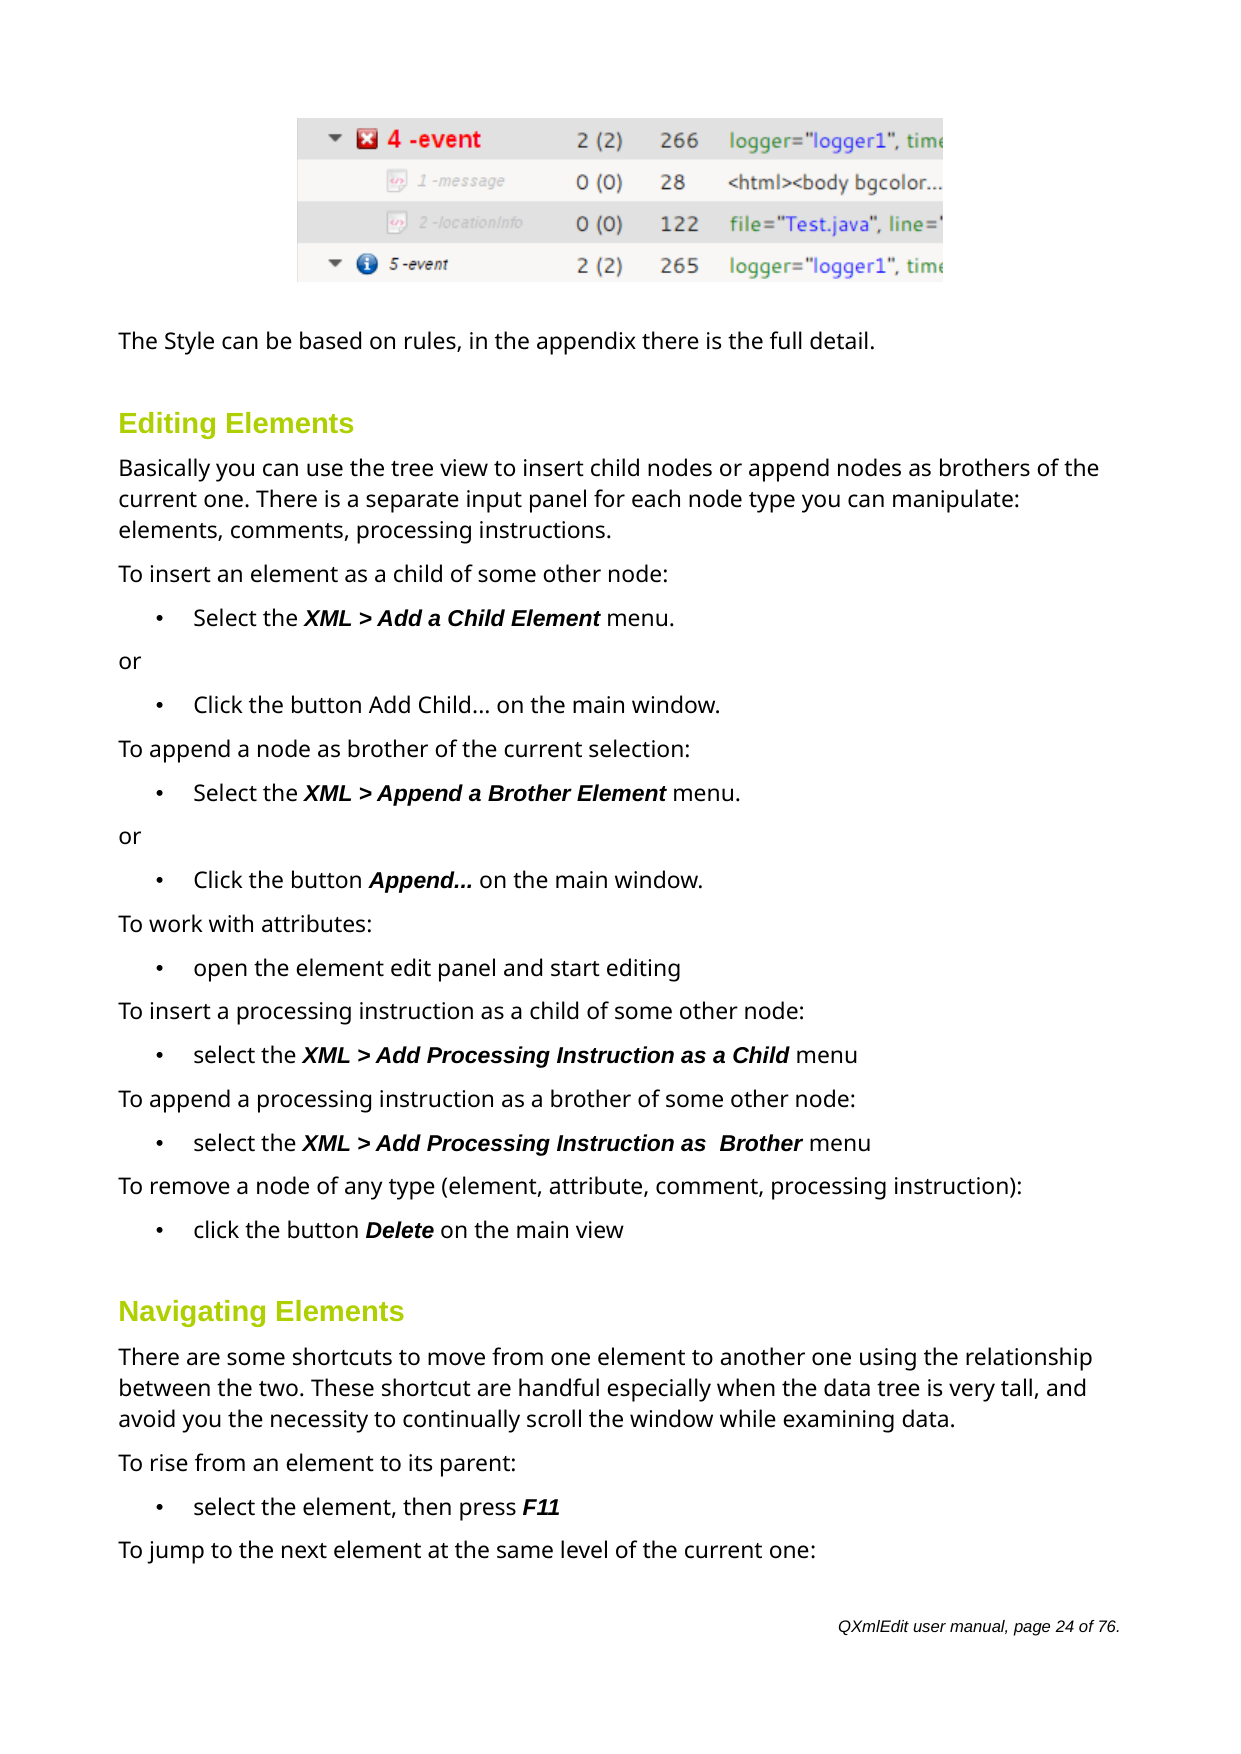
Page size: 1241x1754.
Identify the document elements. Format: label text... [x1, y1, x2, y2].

text To append a node as brother of the current selection: [118, 733, 1122, 764]
list select the XML > Add Processing Instruction as a Child menu [156, 1039, 1122, 1070]
text To insert an element as a child of some other node: [118, 558, 1122, 589]
text To insert a processing instruction as a child of some other node: [118, 995, 1122, 1027]
list Select the XML > Add a Child Element menu. [156, 602, 1122, 633]
text To remove a node of any type (element, attribute, comment, processing instruction): [118, 1170, 1122, 1202]
list open the element edit panel and start editing [156, 952, 1122, 983]
text Basically you can use the tree view to insert child nodes or append nodes as brothers of the current one. There is a separate input panel for each node type you can manipulate: elements, comments, processing instructions. [118, 452, 1122, 545]
text To rise from an element to its parent: [118, 1447, 1122, 1478]
subtitle Navigating Elements [118, 1294, 1122, 1328]
text To jump to the next element at the same level of the current one: [118, 1534, 1122, 1565]
list Select the XML > Append a Brother Element menu. [156, 777, 1122, 808]
text The Style can be based on rules, in the appendix there is the full detail. [118, 325, 1122, 356]
list click the button Delete on the main view [156, 1214, 1122, 1245]
picture [297, 118, 943, 282]
list select the XML > Add Processing Instruction as Brother menu [156, 1127, 1122, 1158]
text or [118, 645, 1122, 677]
text or [118, 820, 1122, 852]
list Click the button Add Child... on the main window. [156, 689, 1122, 720]
list select the element, then press F11 [156, 1490, 1122, 1522]
list Click the button Append... on the main window. [156, 864, 1122, 895]
text To work with attributes: [118, 908, 1122, 939]
subtitle Editing Elements [118, 406, 1122, 439]
text There are some shortcuts to move from one element to another one using the relationship between the two. These shortcut are handful especially when the data tree is very tall, and avoid you the necessity to continually scroll the window while examining data. [118, 1340, 1122, 1434]
text To append a processing instruction as a brother of some other node: [118, 1083, 1122, 1114]
